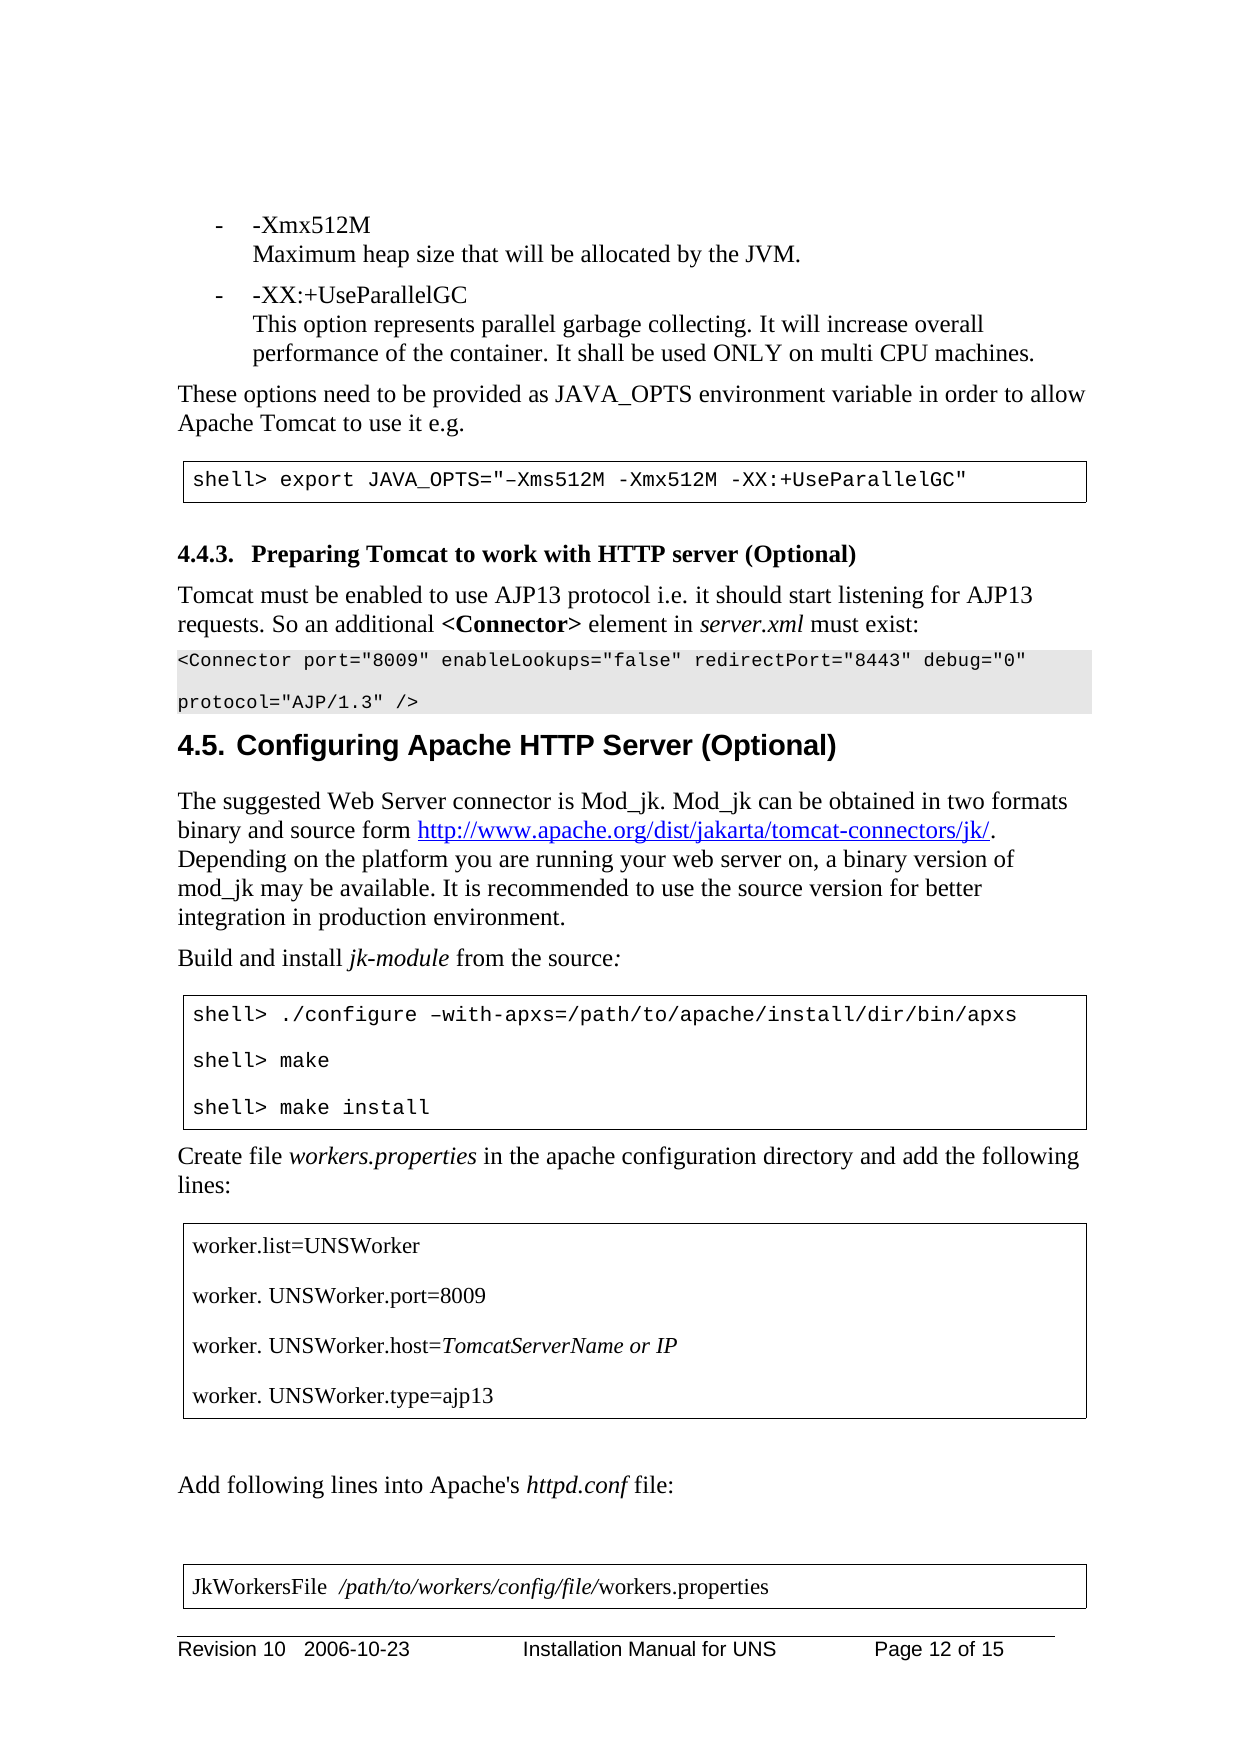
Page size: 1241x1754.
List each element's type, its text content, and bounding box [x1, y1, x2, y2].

text shell> make [184, 1042, 1086, 1074]
text Add following lines into Apache's httpd.conf file: [177, 1470, 1092, 1499]
text Tomcat must be enabled to use AJP13 protocol i.e. it should start listening for AJP13 requests. So an additional <Connector> element in server.xml must exist: [177, 580, 1092, 638]
list -XX:+UseParallelGC This option represents parallel garbage collecting. It will increase overall performance of the container. It shall be used ONLY on multi CPU machines. [215, 280, 1092, 367]
text shell> make install [184, 1088, 1086, 1129]
text Build and install jk-module from the source: [177, 943, 1092, 972]
text worker. UNSWorker.type=ajp13 [184, 1373, 1086, 1418]
text JkWorkersFile /path/to/workers/config/file/workers.properties [184, 1565, 1086, 1608]
subtitle Preparing Tomcat to work with HTTP server (Optional) [177, 538, 1092, 568]
text shell> ./configure –with-apxs=/path/to/apache/install/dir/bin/apxs [184, 996, 1086, 1027]
text worker.list=UNSWorker [184, 1224, 1086, 1258]
text These options need to be provided as JAVA_OPTS environment variable in order to allow Apache Tomcat to use it e.g. [177, 379, 1092, 437]
list <Connector port="8009" enableLookups="false" redirectPort="8443" debug="0" [177, 650, 1092, 671]
text The suggested Web Server connector is Mod_jk. Mod_jk can be obtained in two formats binary and source form http://www.apache.org/dist/jakarta/tomcat-connectors/jk/. Depending on the platform you are running your web server on, a binary version of mod_jk may be available. It is recommended to use the source version for better integration in production environment. [177, 786, 1092, 931]
subtitle Configuring Apache HTTP Server (Optional) [177, 727, 1092, 761]
list -Xmx512M Maximum heap size that will be allocated by the JVM. [215, 210, 1092, 268]
text worker. UNSWorker.host=TomcatServerName or IP [184, 1323, 1086, 1359]
text shell> export JAVA_OPTS="–Xms512M -Xmx512M -XX:+UseParallelGC" [184, 462, 1086, 502]
list protocol="AJP/1.3" /> [177, 671, 1092, 714]
text worker. UNSWorker.port=8009 [184, 1273, 1086, 1308]
text Create file workers.properties in the apache configuration directory and add the following lines: [177, 1141, 1092, 1199]
